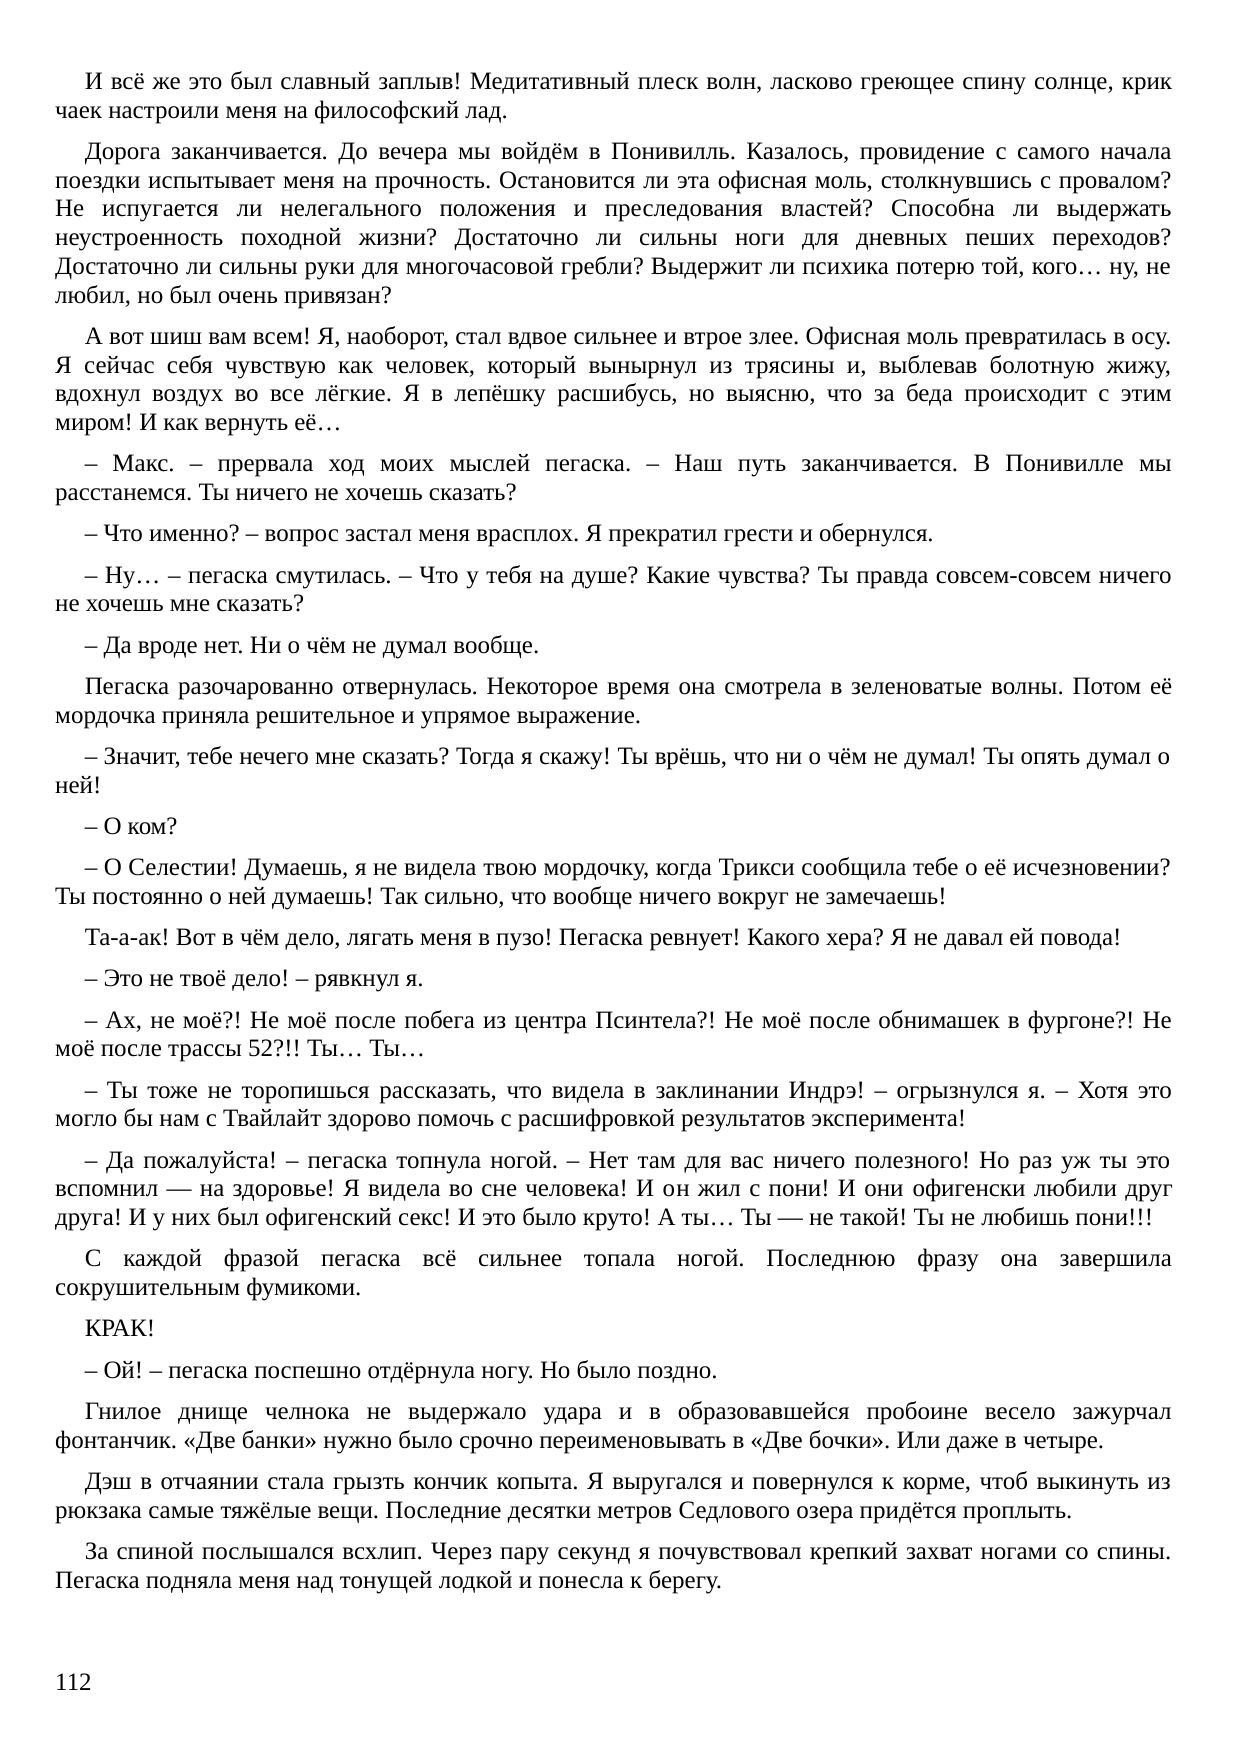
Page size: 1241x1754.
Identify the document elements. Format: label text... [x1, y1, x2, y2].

text – Ах, не моё?! Не моё после побега из центра Псинтела?! Не моё после обнимашек в фургоне?! Не моё после трассы 52?!! Ты… Ты… [55, 1005, 1173, 1062]
text – Это не твоё дело! – рявкнул я. [55, 963, 1173, 992]
text С каждой фразой пегаска всё сильнее топала ногой. Последнюю фразу она завершила сокрушительным фумикоми. [55, 1243, 1173, 1301]
text Пегаска разочарованно отвернулась. Некоторое время она смотрела в зеленоватые волны. Потом её мордочка приняла решительное и упрямое выражение. [55, 671, 1173, 728]
text Та-а-ак! Вот в чём дело, лягать меня в пузо! Пегаска ревнует! Какого хера? Я не давал ей повода! [55, 922, 1173, 951]
text Гнилое днище челнока не выдержало удара и в образовавшейся пробоине весело зажурчал фонтанчик. «Две банки» нужно было срочно переименовывать в «Две бочки». Или даже в четыре. [55, 1396, 1173, 1453]
text Дэш в отчаянии стала грызть кончик копыта. Я выругался и повернулся к корме, чтоб выкинуть из рюкзака самые тяжёлые вещи. Последние десятки метров Седлового озера придётся проплыть. [55, 1466, 1173, 1523]
text КРАК! [55, 1313, 1173, 1342]
text А вот шиш вам всем! Я, наоборот, стал вдвое сильнее и втрое злее. Офисная моль превратилась в осу. Я сейчас себя чувствую как человек, который вынырнул из трясины и, выблевав болотную жижу, вдохнул воздух во все лёгкие. Я в лепёшку расшибусь, но выясню, что за беда происходит с этим миром! И как вернуть её… [55, 321, 1173, 436]
text – Ну… – пегаска смутилась. – Что у тебя на душе? Какие чувства? Ты правда совсем-совсем ничего не хочешь мне сказать? [55, 560, 1173, 617]
text – Ты тоже не торопишься рассказать, что видела в заклинании Индрэ! – огрызнулся я. – Хотя это могло бы нам с Твайлайт здорово помочь с расшифровкой результатов эксперимента! [55, 1075, 1173, 1132]
text – Да пожалуйста! – пегаска топнула ногой. – Нет там для вас ничего полезного! Но раз уж ты это вспомнил — на здоровье! Я видела во сне человека! И он жил с пони! И они офигенски любили друг друга! И у них был офигенский секс! И это было круто! А ты… Ты — не такой! Ты не любишь пони!!! [55, 1145, 1173, 1231]
text – Что именно? – вопрос застал меня врасплох. Я прекратил грести и обернулся. [55, 518, 1173, 547]
text – О ком? [55, 811, 1173, 840]
text – Макс. – прервала ход моих мыслей пегаска. – Наш путь заканчивается. В Понивилле мы расстанемся. Ты ничего не хочешь сказать? [55, 448, 1173, 506]
text – Значит, тебе нечего мне сказать? Тогда я скажу! Ты врёшь, что ни о чём не думал! Ты опять думал о ней! [55, 741, 1173, 798]
text За спиной послышался всхлип. Через пару секунд я почувствовал крепкий захват ногами со спины. Пегаска подняла меня над тонущей лодкой и понесла к берегу. [55, 1536, 1173, 1593]
text – О Селестии! Думаешь, я не видела твою мордочку, когда Трикси сообщила тебе о её исчезновении? Ты постоянно о ней думаешь! Так сильно, что вообще ничего вокруг не замечаешь! [55, 852, 1173, 910]
text – Ой! – пегаска поспешно отдёрнула ногу. Но было поздно. [55, 1355, 1173, 1383]
text – Да вроде нет. Ни о чём не думал вообще. [55, 630, 1173, 658]
text Дорога заканчивается. До вечера мы войдём в Понивилль. Казалось, провидение с самого начала поездки испытывает меня на прочность. Остановится ли эта офисная моль, столкнувшись с провалом? Не испугается ли нелегального положения и преследования властей? Способна ли выдержать неустроенность походной жизни? Достаточно ли сильны ноги для дневных пеших переходов? Достаточно ли сильны руки для многочасовой гребли? Выдержит ли психика потерю той, кого… ну, не любил, но был очень привязан? [55, 136, 1173, 308]
text И всё же это был славный заплыв! Медитативный плеск волн, ласково греющее спину солнце, крик чаек настроили меня на философский лад. [55, 66, 1173, 123]
